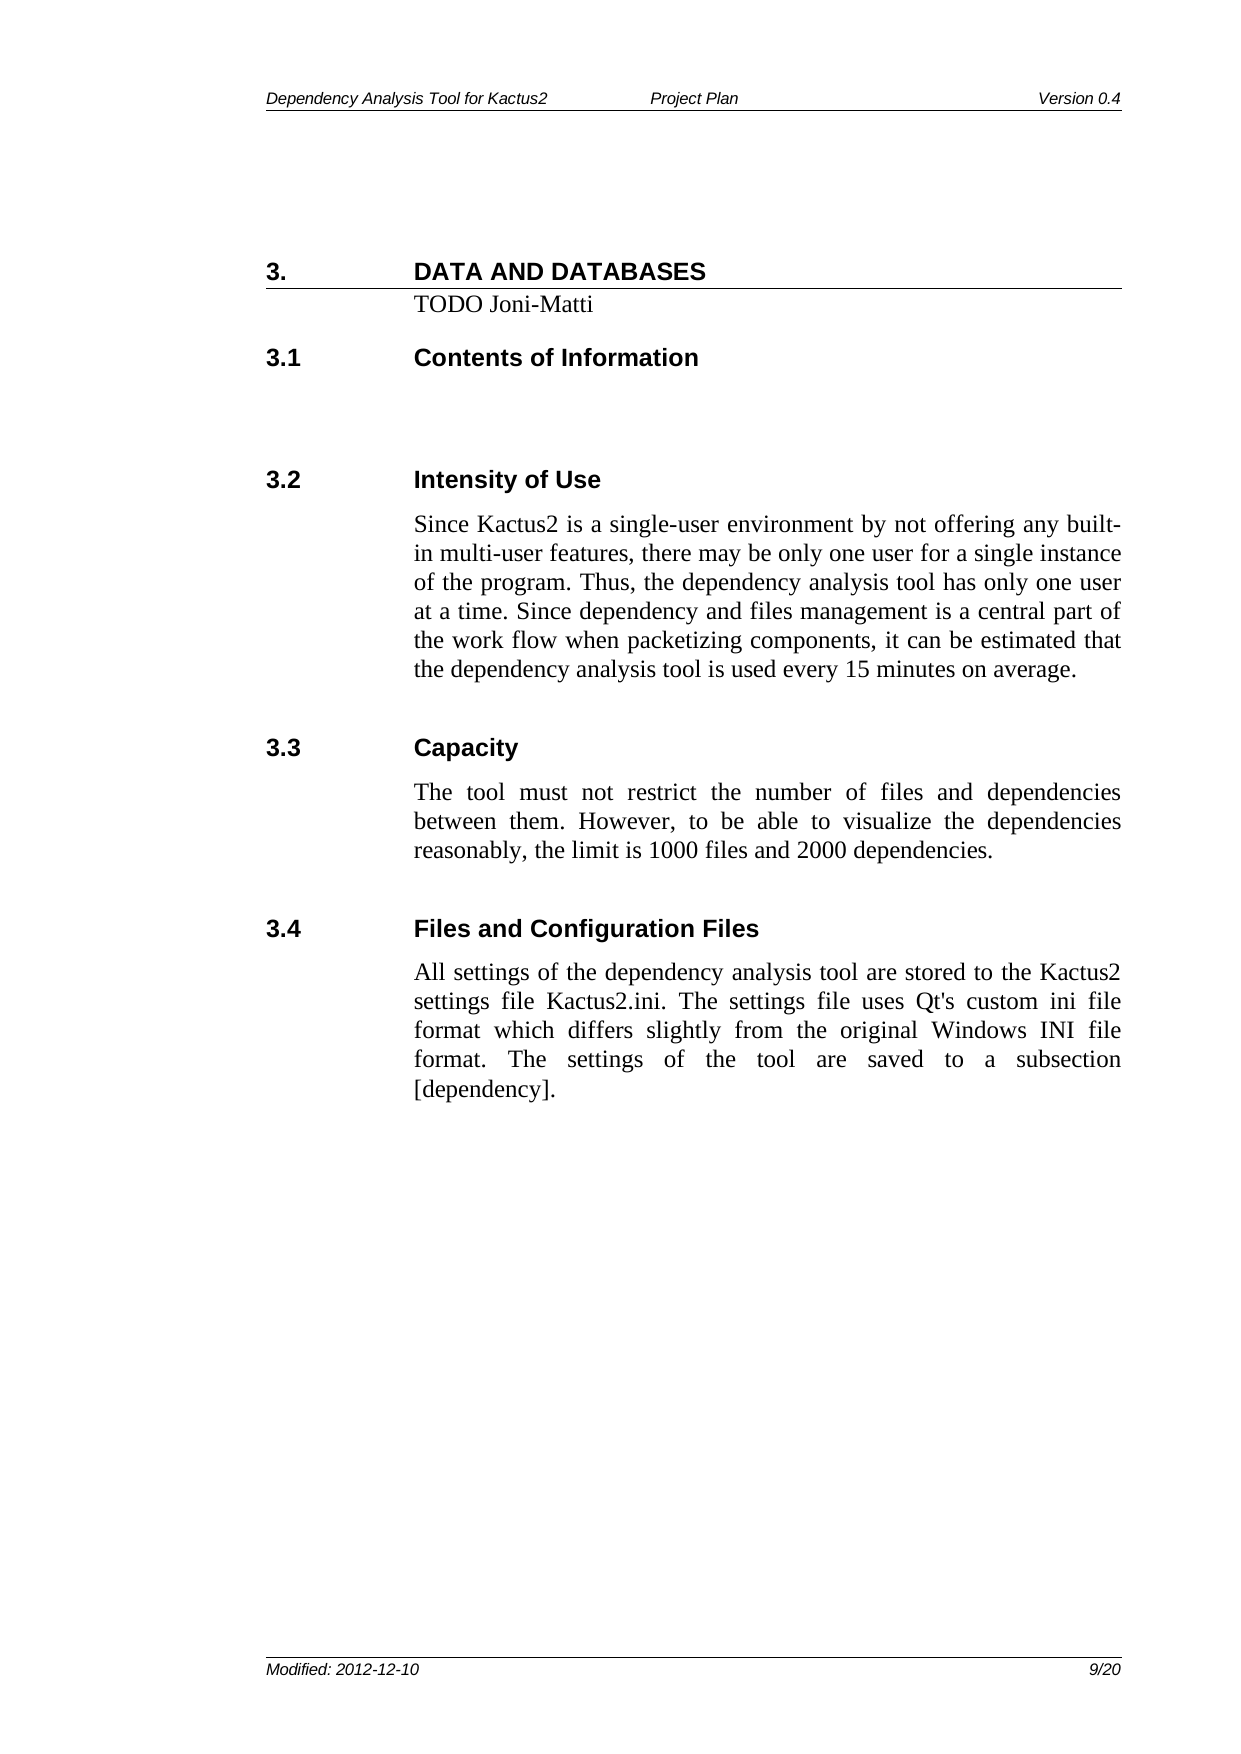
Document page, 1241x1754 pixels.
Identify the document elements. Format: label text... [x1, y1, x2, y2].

text All settings of the dependency analysis tool are stored to the Kactus2 settings file Kactus2.ini. The settings file uses Qt's custom ini file format which differs slightly from the original Windows INI file format. The settings of the tool are saved to a subsection [dependency]. [413, 957, 1122, 1102]
text Since Kactus2 is a single-user environment by not offering any built-in multi-user features, there may be only one user for a single instance of the program. Thus, the dependency analysis tool has only one user at a time. Since dependency and files management is a central part of the work flow when packetizing components, it can be estimated that the dependency analysis tool is used every 15 minutes on average. [413, 509, 1122, 683]
subtitle Intensity of Use [266, 465, 1122, 494]
text TODO Joni-Matti [369, 289, 1122, 318]
subtitle Data and Databases [266, 257, 1122, 288]
subtitle Capacity [266, 733, 1122, 762]
subtitle Files and Configuration Files [266, 914, 1122, 943]
text The tool must not restrict the number of files and dependencies between them. However, to be able to visualize the dependencies reasonably, the limit is 1000 files and 2000 dependencies. [413, 777, 1122, 864]
subtitle Contents of Information [266, 343, 1122, 372]
